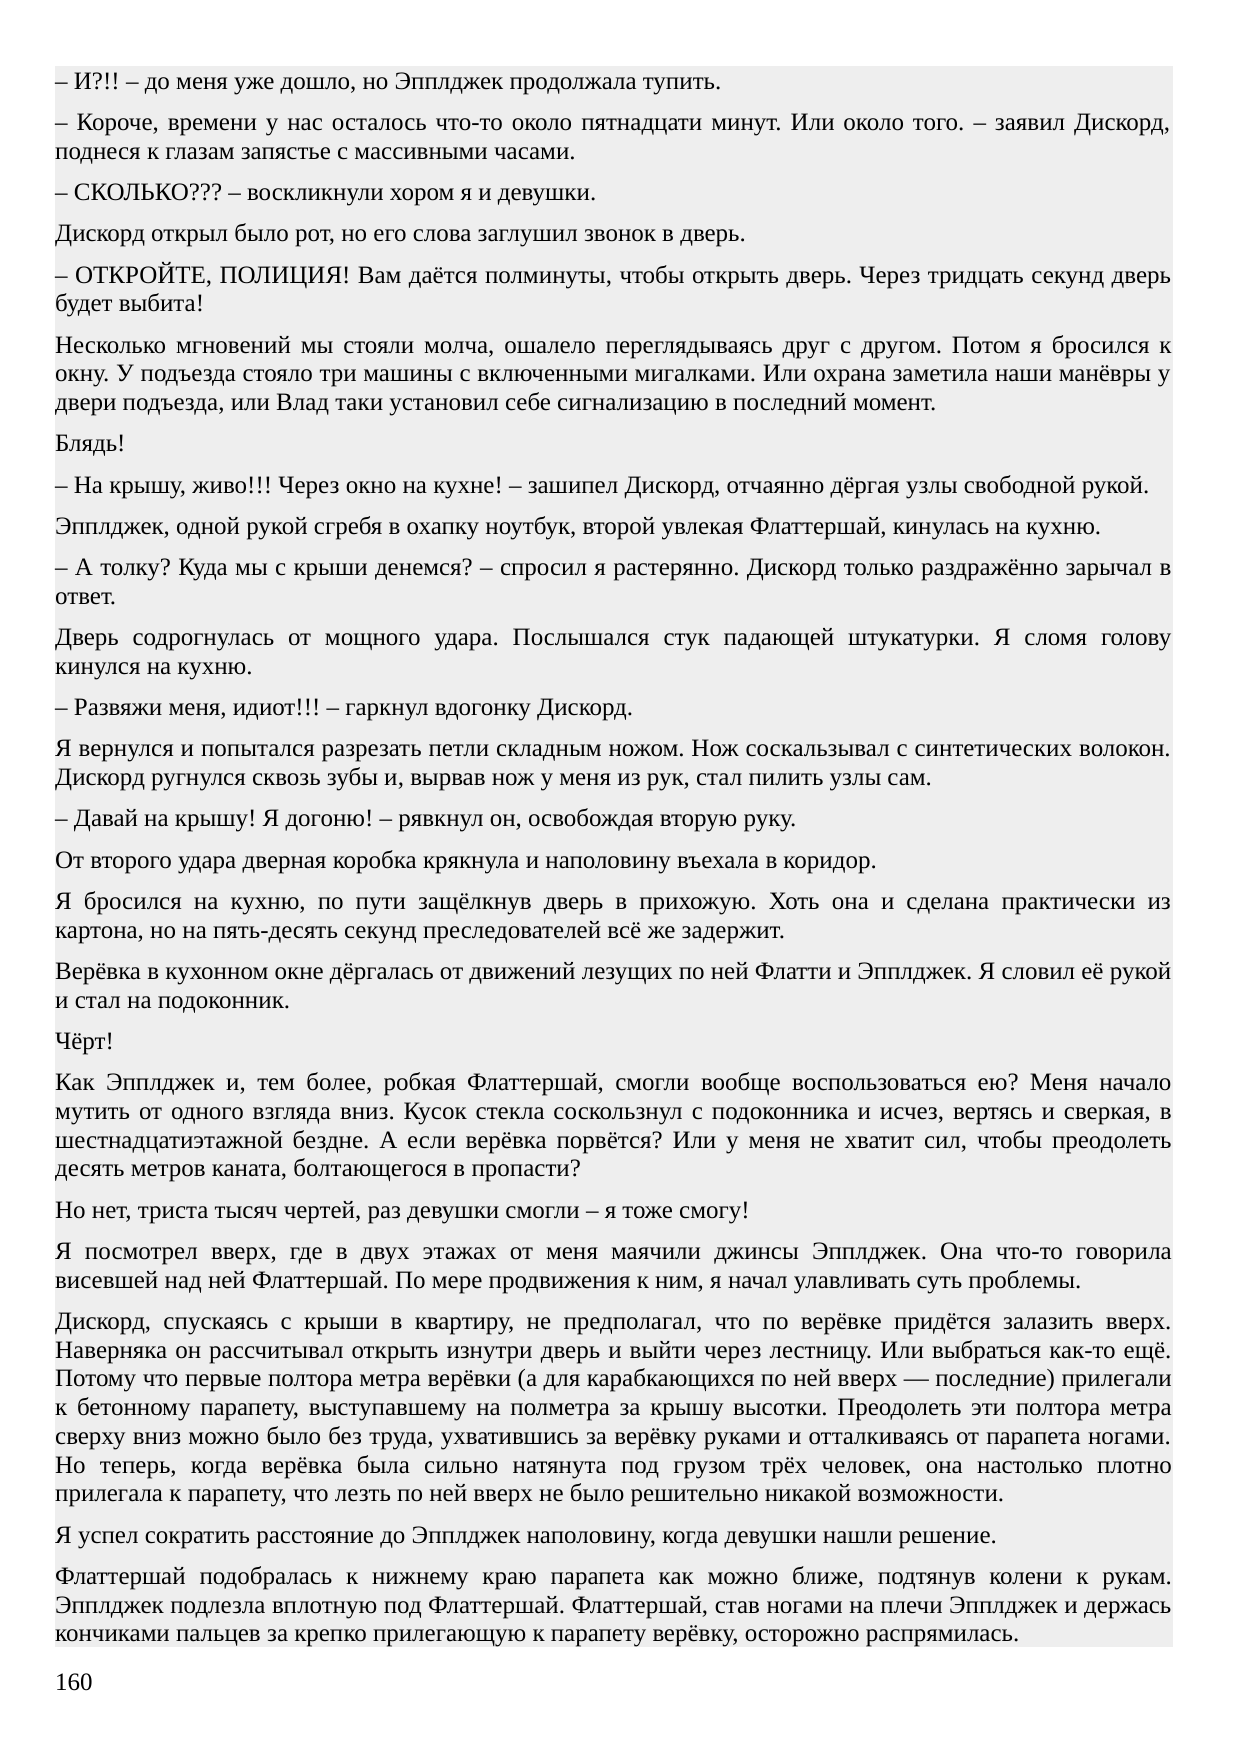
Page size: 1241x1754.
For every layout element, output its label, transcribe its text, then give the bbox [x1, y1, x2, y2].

text От второго удара дверная коробка крякнула и наполовину въехала в коридор. [55, 845, 1173, 873]
text – Давай на крышу! Я догоню! – рявкнул он, освобождая вторую руку. [55, 803, 1173, 832]
text Но нет, триста тысяч чертей, раз девушки смогли – я тоже смогу! [55, 1195, 1173, 1223]
text – А толку? Куда мы с крыши денемся? – спросил я растерянно. Дискорд только раздражённо зарычал в ответ. [55, 552, 1173, 610]
text Я бросился на кухню, по пути защёлкнув дверь в прихожую. Хоть она и сделана практически из картона, но на пять-десять секунд преследователей всё же задержит. [55, 886, 1173, 943]
text – Развяжи меня, идиот!!! – гаркнул вдогонку Дискорд. [55, 692, 1173, 721]
text Я успел сократить расстояние до Эпплджек наполовину, когда девушки нашли решение. [55, 1520, 1173, 1548]
text Верёвка в кухонном окне дёргалась от движений лезущих по ней Флатти и Эпплджек. Я словил её рукой и стал на подоконник. [55, 956, 1173, 1013]
text Дискорд, спускаясь с крыши в квартиру, не предполагал, что по верёвке придётся залазить вверх. Наверняка он рассчитывал открыть изнутри дверь и выйти через лестницу. Или выбраться как-то ещё. Потому что первые полтора метра верёвки (а для карабкающихся по ней вверх — последние) прилегали к бетонному парапету, выступавшему на полметра за крышу высотки. Преодолеть эти полтора метра сверху вниз можно было без труда, ухватившись за верёвку руками и отталкиваясь от парапета ногами. Но теперь, когда верёвка была сильно натянута под грузом трёх человек, она настолько плотно прилегала к парапету, что лезть по ней вверх не было решительно никакой возможности. [55, 1306, 1173, 1507]
text – На крышу, живо!!! Через окно на кухне! – зашипел Дискорд, отчаянно дёргая узлы свободной рукой. [55, 470, 1173, 498]
text Несколько мгновений мы стояли молча, ошалело переглядываясь друг с другом. Потом я бросился к окну. У подъезда стояло три машины с включенными мигалками. Или охрана заметила наши манёвры у двери подъезда, или Влад таки установил себе сигнализацию в последний момент. [55, 330, 1173, 416]
text Как Эпплджек и, тем более, робкая Флаттершай, смогли вообще воспользоваться ею? Меня начало мутить от одного взгляда вниз. Кусок стекла соскользнул с подоконника и исчез, вертясь и сверкая, в шестнадцатиэтажной бездне. А если верёвка порвётся? Или у меня не хватит сил, чтобы преодолеть десять метров каната, болтающегося в пропасти? [55, 1067, 1173, 1182]
text Эпплджек, одной рукой сгребя в охапку ноутбук, второй увлекая Флаттершай, кинулась на кухню. [55, 511, 1173, 540]
text Чёрт! [55, 1026, 1173, 1055]
text Блядь! [55, 428, 1173, 457]
text Дверь содрогнулась от мощного удара. Послышался стук падающей штукатурки. Я сломя голову кинулся на кухню. [55, 622, 1173, 680]
text – СКОЛЬКО??? – воскликнули хором я и девушки. [55, 177, 1173, 206]
text Дискорд открыл было рот, но его слова заглушил звонок в дверь. [55, 218, 1173, 247]
text – ОТКРОЙТЕ, ПОЛИЦИЯ! Вам даётся полминуты, чтобы открыть дверь. Через тридцать секунд дверь будет выбита! [55, 260, 1173, 317]
text Я посмотрел вверх, где в двух этажах от меня маячили джинсы Эпплджек. Она что-то говорила висевшей над ней Флаттершай. По мере продвижения к ним, я начал улавливать суть проблемы. [55, 1236, 1173, 1293]
text – Короче, времени у нас осталось что-то около пятнадцати минут. Или около того. – заявил Дискорд, поднеся к глазам запястье с массивными часами. [55, 107, 1173, 165]
text – И?!! – до меня уже дошло, но Эпплджек продолжала тупить. [55, 66, 1173, 95]
text Я вернулся и попытался разрезать петли складным ножом. Нож соскальзывал с синтетических волокон. Дискорд ругнулся сквозь зубы и, вырвав нож у меня из рук, стал пилить узлы сам. [55, 733, 1173, 791]
text Флаттершай подобралась к нижнему краю парапета как можно ближе, подтянув колени к рукам. Эпплджек подлезла вплотную под Флаттершай. Флаттершай, став ногами на плечи Эпплджек и держась кончиками пальцев за крепко прилегающую к парапету верёвку, осторожно распрямилась. [55, 1561, 1173, 1647]
